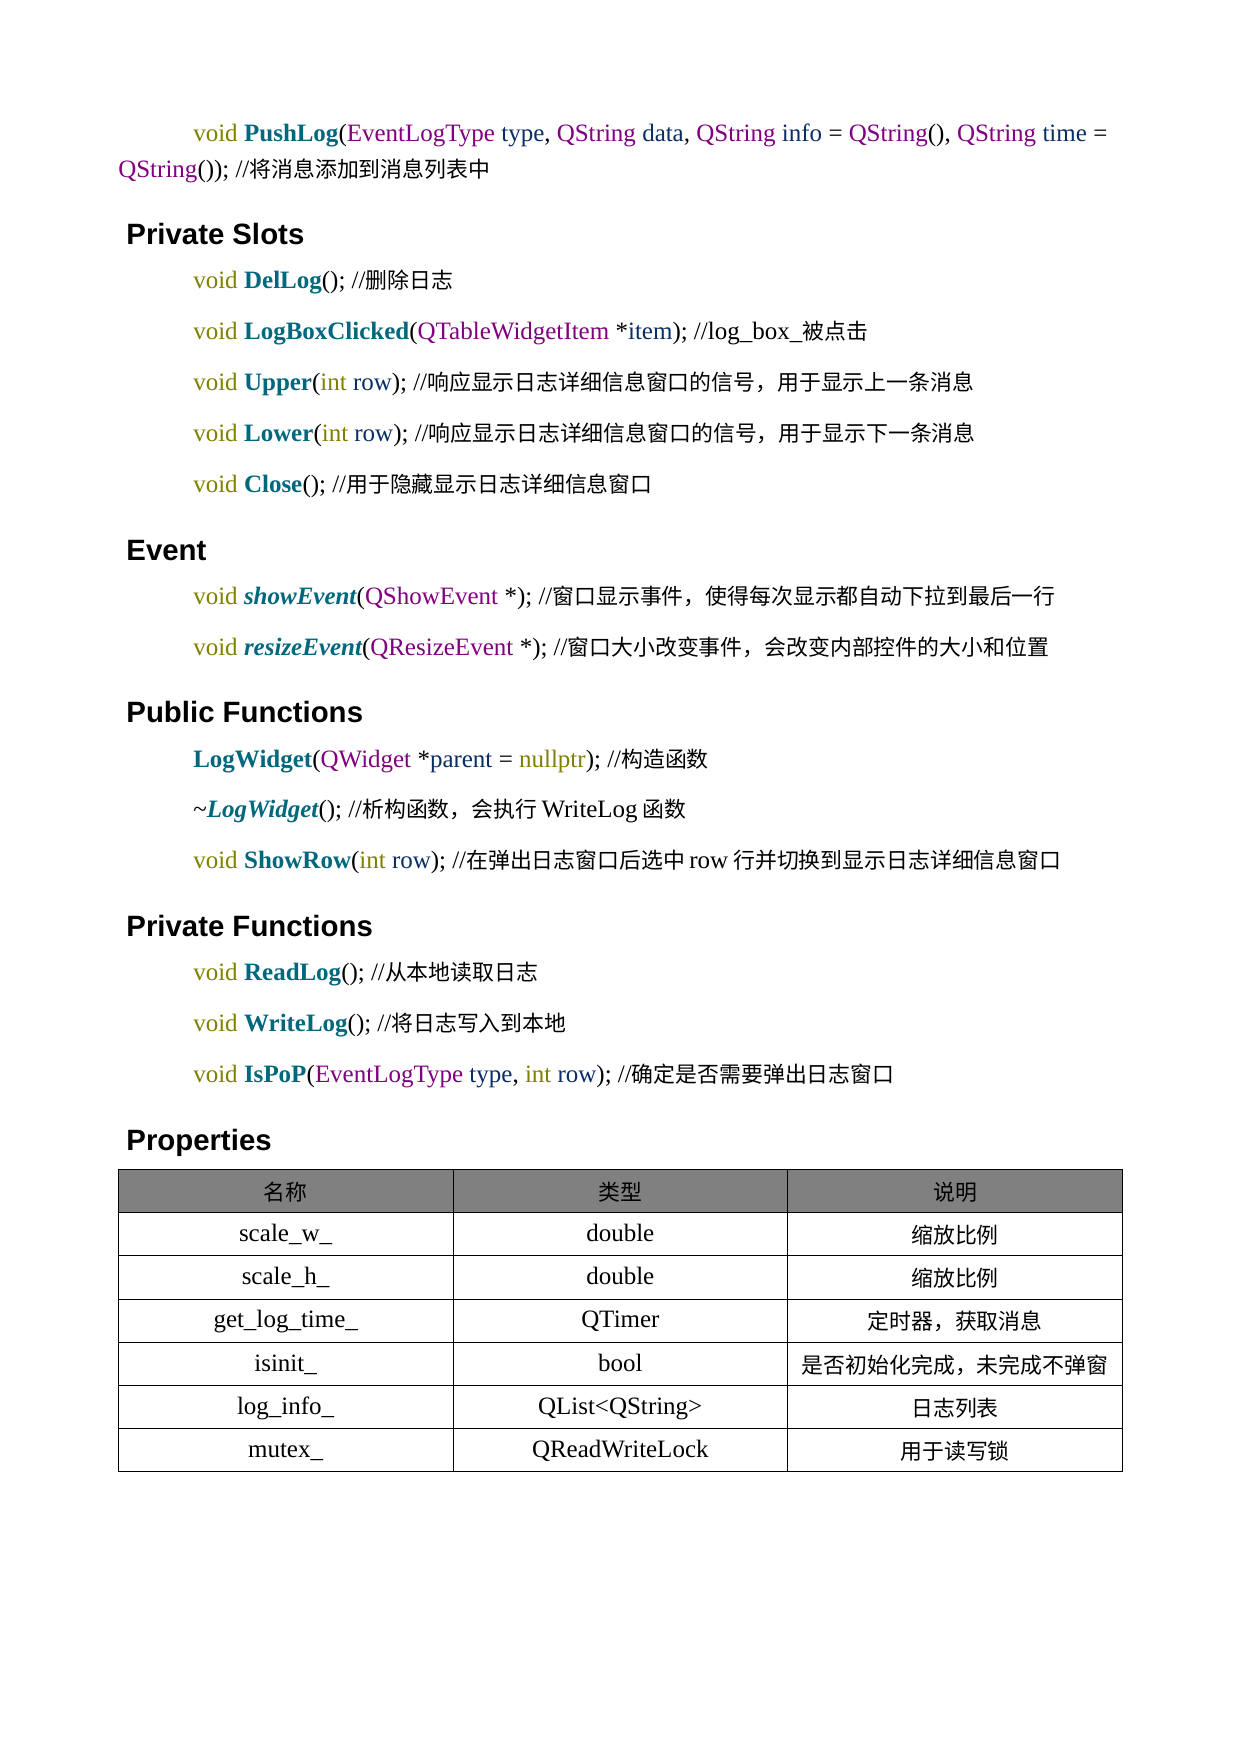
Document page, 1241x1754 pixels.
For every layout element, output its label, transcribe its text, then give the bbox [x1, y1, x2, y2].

text void LogBoxClicked(QTableWidgetItem *item); //log_box_被点击 [118, 314, 1122, 346]
text void Close(); //用于隐藏显示日志详细信息窗口 [118, 467, 1122, 499]
table_cell 用于读写锁 [788, 1429, 1122, 1471]
text void IsPoP(EventLogType type, int row); //确定是否需要弹出日志窗口 [118, 1057, 1122, 1089]
table_cell QList<QString> [454, 1386, 787, 1428]
table_cell get_log_time_ [119, 1300, 453, 1342]
text LogWidget(QWidget *parent = nullptr); //构造函数 [118, 742, 1122, 773]
text void ReadLog(); //从本地读取日志 [118, 955, 1122, 987]
text void WriteLog(); //将日志写入到本地 [118, 1006, 1122, 1038]
table_cell mutex_ [119, 1429, 453, 1471]
table_cell bool [454, 1343, 787, 1385]
table_cell 缩放比例 [788, 1256, 1122, 1298]
subtitle Private Functions [118, 909, 1122, 943]
text void showEvent(QShowEvent *); //窗口显示事件，使得每次显示都自动下拉到最后一行 [118, 579, 1122, 611]
subtitle Event [118, 533, 1122, 566]
table_cell scale_h_ [119, 1256, 453, 1298]
table_cell 定时器，获取消息 [788, 1300, 1122, 1342]
table_cell scale_w_ [119, 1213, 453, 1255]
subtitle Public Functions [118, 695, 1122, 729]
text void Lower(int row); //响应显示日志详细信息窗口的信号，用于显示下一条消息 [118, 416, 1122, 448]
table_cell QReadWriteLock [454, 1429, 787, 1471]
table_cell QTimer [454, 1300, 787, 1342]
table_cell 缩放比例 [788, 1213, 1122, 1255]
table_cell isinit_ [119, 1343, 453, 1385]
text void PushLog(EventLogType type, QString data, QString info = QString(), QString time = QString()); //将消息添加到消息列表中 [118, 118, 1122, 183]
table_cell 日志列表 [788, 1386, 1122, 1428]
text void ShowRow(int row); //在弹出日志窗口后选中row行并切换到显示日志详细信息窗口 [118, 843, 1122, 875]
text void resizeEvent(QResizeEvent *); //窗口大小改变事件，会改变内部控件的大小和位置 [118, 630, 1122, 661]
text void Upper(int row); //响应显示日志详细信息窗口的信号，用于显示上一条消息 [118, 365, 1122, 397]
subtitle Properties [118, 1123, 1122, 1156]
table_header 名称 [119, 1170, 453, 1212]
table_header 类型 [454, 1170, 787, 1212]
subtitle Private Slots [118, 217, 1122, 251]
table_cell double [454, 1213, 787, 1255]
table_cell 是否初始化完成，未完成不弹窗 [788, 1343, 1122, 1385]
text void DelLog(); //删除日志 [118, 263, 1122, 295]
text ~LogWidget(); //析构函数，会执行WriteLog函数 [118, 792, 1122, 824]
table_cell double [454, 1256, 787, 1298]
table_header 说明 [788, 1170, 1122, 1212]
table_cell log_info_ [119, 1386, 453, 1428]
